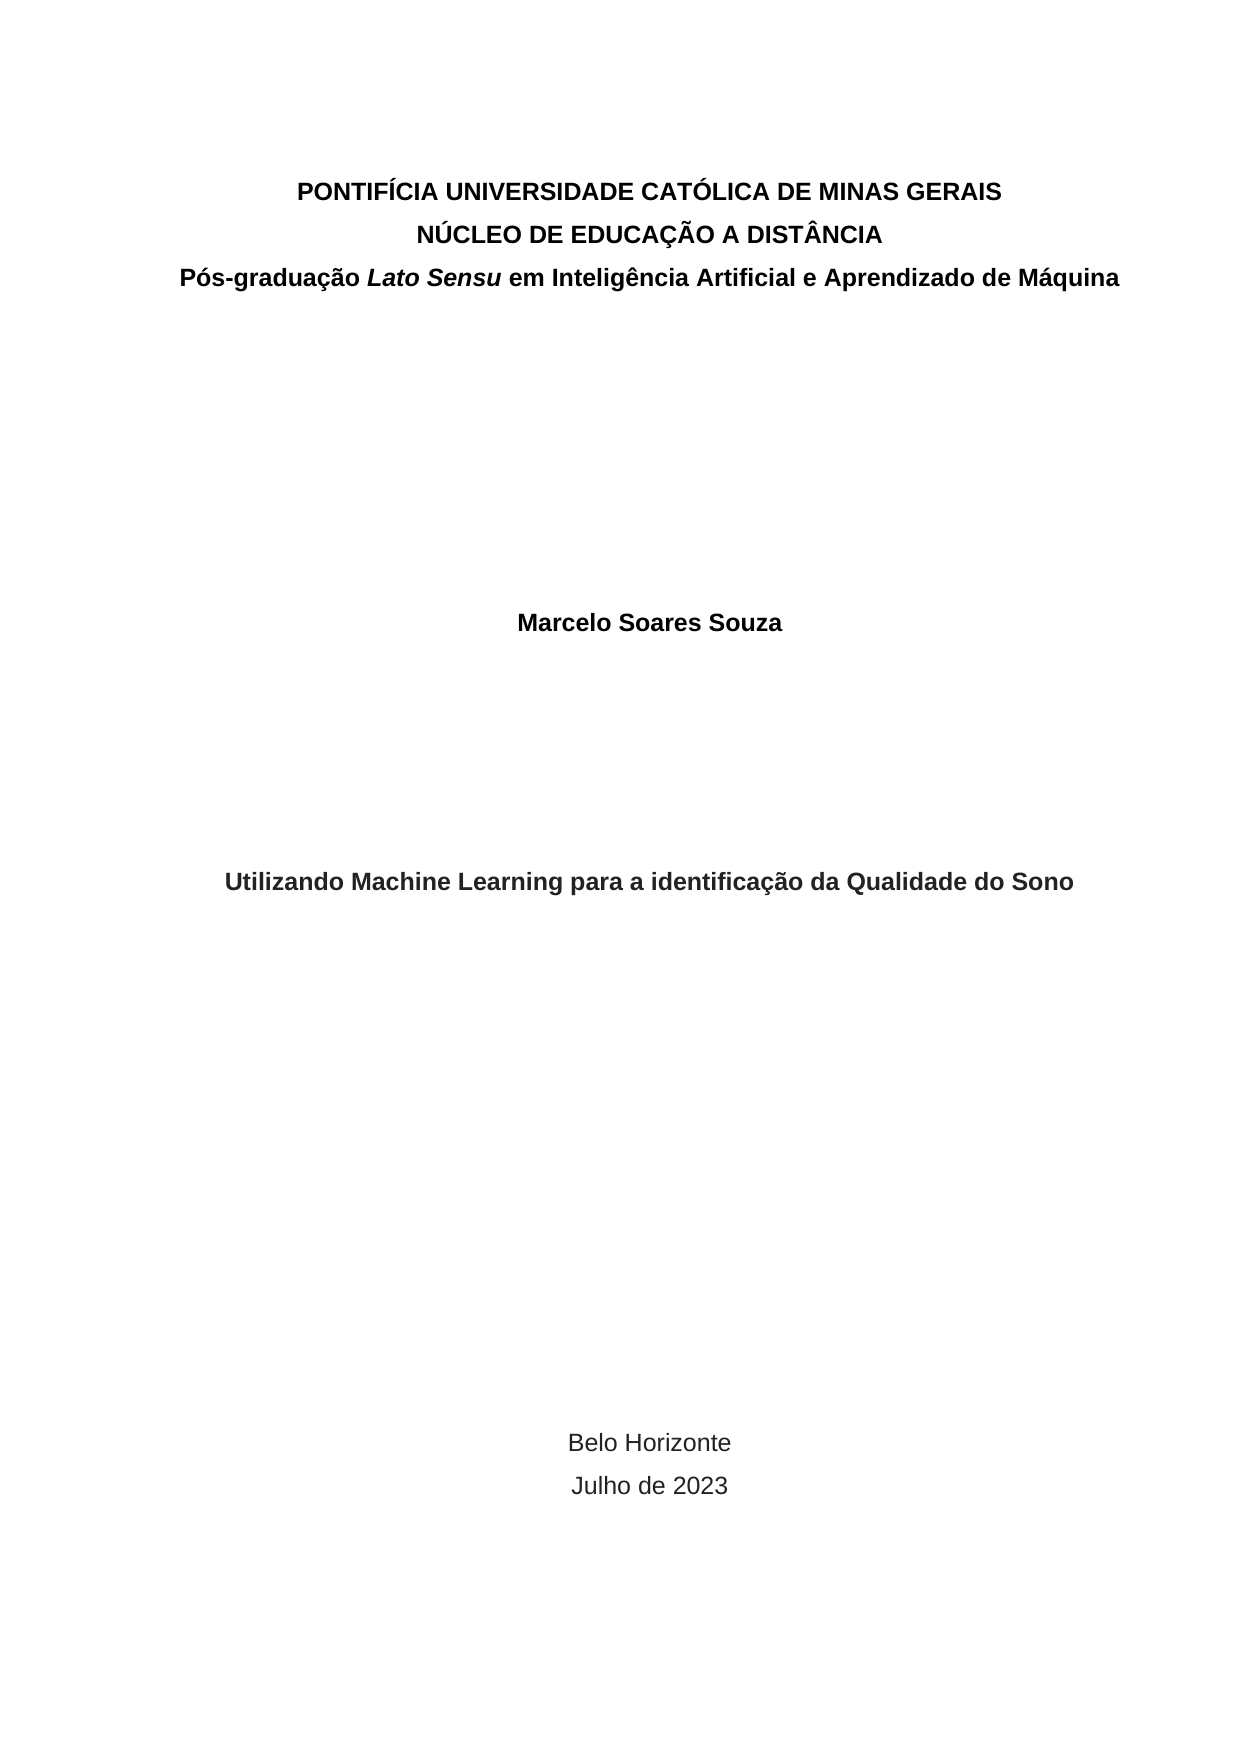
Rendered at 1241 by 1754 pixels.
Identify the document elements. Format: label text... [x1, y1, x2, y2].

text Julho de 2023 [177, 1471, 1122, 1500]
text Pós-graduação Lato Sensu em Inteligência Artificial e Aprendizado de Máquina [177, 263, 1122, 292]
text Marcelo Soares Souza [177, 608, 1122, 637]
text Utilizando Machine Learning para a identificação da Qualidade do Sono [177, 867, 1122, 896]
text Belo Horizonte [177, 1428, 1122, 1457]
text PONTIFÍCIA UNIVERSIDADE CATÓLICA DE MINAS GERAIS NÚCLEO DE EDUCAÇÃO A DISTÂNCIA [177, 177, 1122, 249]
